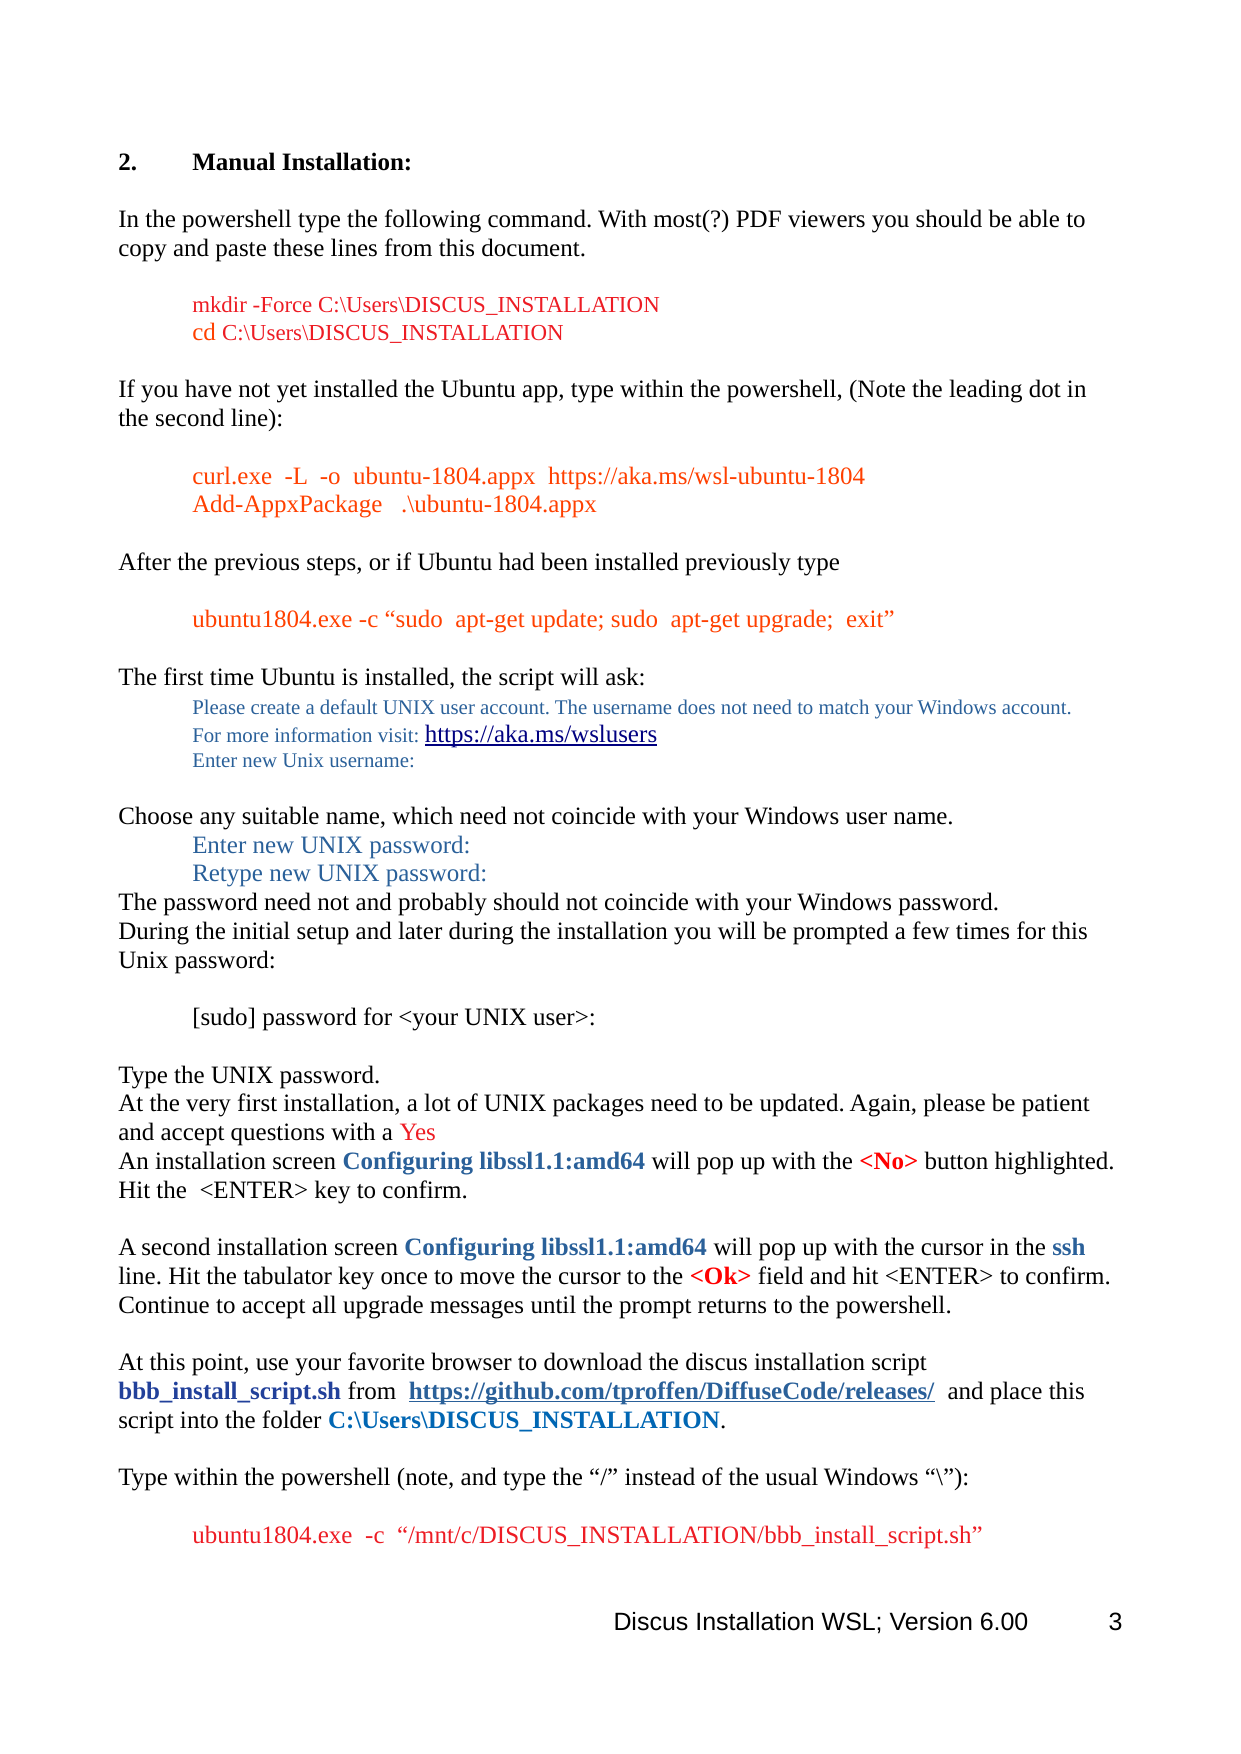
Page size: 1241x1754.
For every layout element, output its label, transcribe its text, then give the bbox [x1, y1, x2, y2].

text ubuntu1804.exe -c “sudo apt-get update; sudo apt-get upgrade; exit” [118, 604, 1122, 633]
text 2. Manual Installation: [118, 147, 1122, 176]
text At this point, use your favorite browser to download the discus installation script bbb_install_script.sh from https://github.com/tproffen/DiffuseCode/releases/ and place this script into the folder C:\Users\DISCUS_INSTALLATION. [118, 1347, 1122, 1433]
text In the powershell type the following command. With most(?) PDF viewers you should be able to copy and paste these lines from this document. [118, 204, 1122, 262]
text Enter new UNIX password: [118, 830, 1122, 858]
text Add-AppxPackage .\ubuntu-1804.appx [118, 489, 1122, 518]
text If you have not yet installed the Ubuntu app, type within the powershell, (Note the leading dot in the second line): [118, 374, 1122, 432]
text For more information visit: https://aka.ms/wslusers [118, 719, 1122, 748]
text Choose any suitable name, which need not coincide with your Windows user name. [118, 801, 1122, 830]
text At the very first installation, a lot of UNIX packages need to be updated. Again, please be patient and accept questions with a Yes [118, 1088, 1122, 1146]
text Retype new UNIX password: [118, 858, 1122, 887]
text The first time Ubuntu is installed, the script will ask: [118, 662, 1122, 691]
text cd C:\Users\DISCUS_INSTALLATION [118, 317, 1122, 346]
text Continue to accept all upgrade messages until the prompt returns to the powershell. [118, 1290, 1122, 1318]
text During the initial setup and later during the installation you will be prompted a few times for this Unix password: [118, 916, 1122, 973]
text mkdir -Force C:\Users\DISCUS_INSTALLATION [118, 291, 1122, 317]
text [sudo] password for <your UNIX user>: [118, 1002, 1122, 1031]
text ubuntu1804.exe -c “/mnt/c/DISCUS_INSTALLATION/bbb_install_script.sh” [118, 1520, 1122, 1548]
text Enter new Unix username: [118, 748, 1122, 772]
text After the previous steps, or if Ubuntu had been installed previously type [118, 547, 1122, 576]
text Type the UNIX password. [118, 1060, 1122, 1088]
text The password need not and probably should not coincide with your Windows password. [118, 887, 1122, 916]
text Type within the powershell (note, and type the “/” instead of the usual Windows “\”): [118, 1462, 1122, 1491]
text An installation screen Configuring libssl1.1:amd64 will pop up with the <No> button highlighted. Hit the <ENTER> key to confirm. [118, 1146, 1122, 1203]
text A second installation screen Configuring libssl1.1:amd64 will pop up with the cursor in the ssh line. Hit the tabulator key once to move the cursor to the <Ok> field and hit <ENTER> to confirm. [118, 1232, 1122, 1290]
text Please create a default UNIX user account. The username does not need to match your Windows account. [118, 691, 1122, 719]
text curl.exe -L -o ubuntu-1804.appx https://aka.ms/wsl-ubuntu-1804 [118, 461, 1122, 489]
